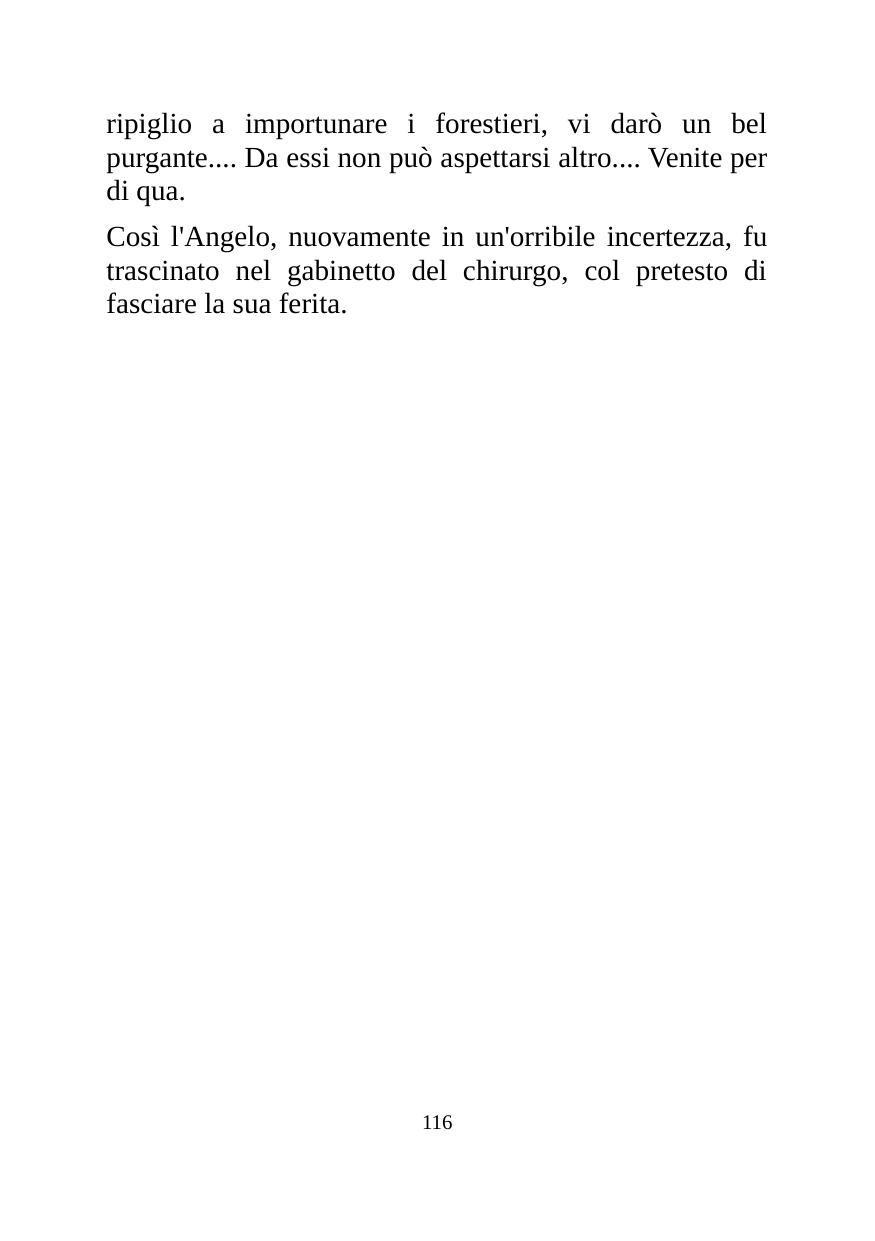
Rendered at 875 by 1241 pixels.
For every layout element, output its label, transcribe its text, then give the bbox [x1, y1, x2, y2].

text Così l'Angelo, nuovamente in un'orribile incertezza, fu trascinato nel gabinetto del chirurgo, col pretesto di fasciare la sua ferita. [106, 219, 768, 320]
text ripiglio a importunare i forestieri, vi darò un bel purgante.... Da essi non può aspettarsi altro.... Venite per di qua. [106, 106, 768, 207]
